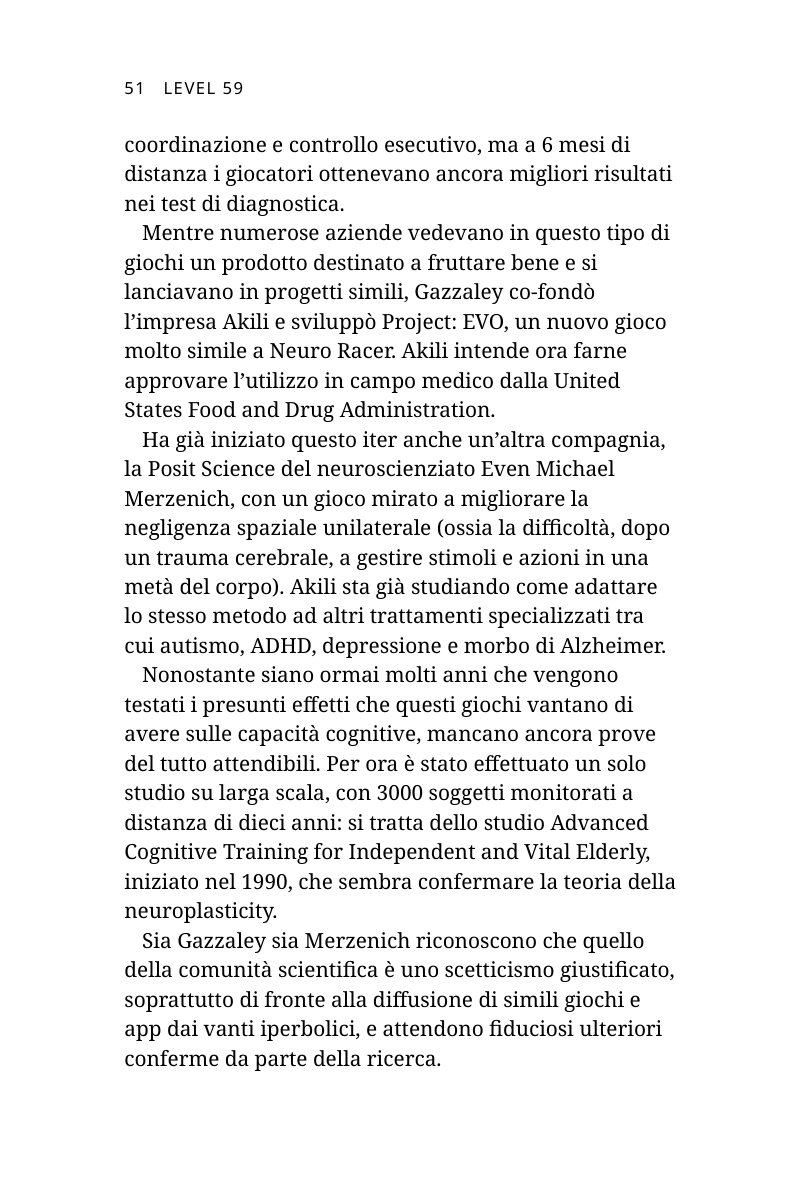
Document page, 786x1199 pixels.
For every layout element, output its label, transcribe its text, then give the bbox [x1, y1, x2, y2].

text Nonostante siano ormai molti anni che vengono testati i presunti effetti che questi giochi vantano di avere sulle capacità cognitive, mancano ancora prove del tutto attendibili. Per ora è stato effettuato un solo studio su larga scala, con 3000 soggetti monitorati a distanza di dieci anni: si tratta dello studio Advanced Cognitive Training for Independent and Vital Elderly, iniziato nel 1990, che sembra confermare la teoria della neuroplasticity. [124, 659, 679, 925]
text Ha già iniziato questo iter anche un’altra compagnia, la Posit Science del neuroscienziato Even Michael Merzenich, con un gioco mirato a migliorare la negligenza spaziale unilaterale (ossia la difficoltà, dopo un trauma cerebrale, a gestire stimoli e azioni in una metà del corpo). Akili sta già studiando come adattare lo stesso metodo ad altri trattamenti specializzati tra cui autismo, ADHD, depressione e morbo di Alzheimer. [124, 424, 679, 659]
text Sia Gazzaley sia Merzenich riconoscono che quello della comunità scientifica è uno scetticismo giustificato, soprattutto di fronte alla diffusione di simili giochi e app dai vanti iperbolici, e attendono fiduciosi ulteriori conferme da parte della ricerca. [124, 925, 679, 1072]
text coordinazione e controllo esecutivo, ma a 6 mesi di distanza i giocatori ottenevano ancora migliori risultati nei test di diagnostica. [124, 129, 679, 217]
text Mentre numerose aziende vedevano in questo tipo di giochi un prodotto destinato a fruttare bene e si lanciavano in progetti simili, Gazzaley co-fondò l’impresa Akili e sviluppò Project: EVO, un nuovo gioco molto simile a Neuro Racer. Akili intende ora farne approvare l’utilizzo in campo medico dalla United States Food and Drug Administration. [124, 217, 679, 424]
